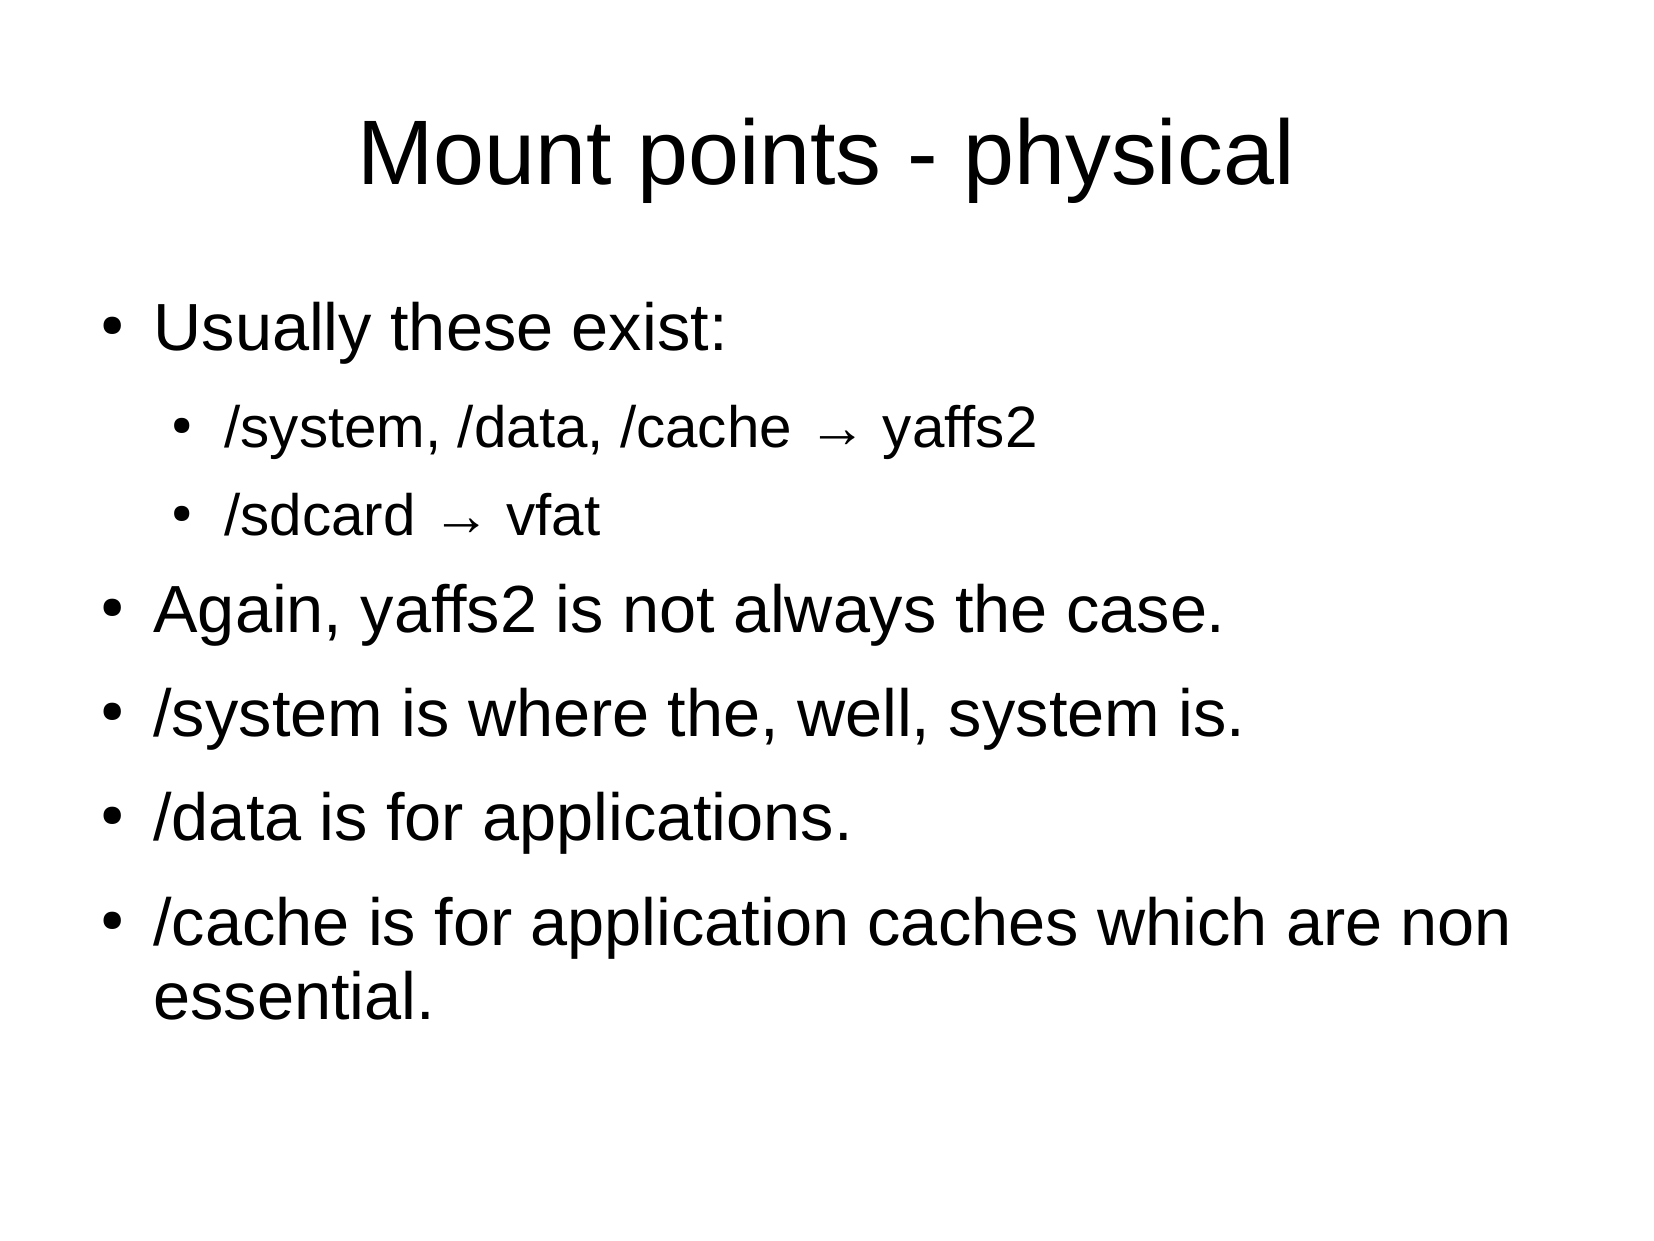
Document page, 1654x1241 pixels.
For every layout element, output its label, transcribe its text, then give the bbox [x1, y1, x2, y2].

list Usually these exist: /system, /data, /cache → yaffs2 /sdcard → vfat Again, yaffs2 is not always the case. /system is where the, well, system is. /data is for applications. /cache is for application caches which are non essential. [82, 290, 1571, 1109]
title Mount points - physical [82, 49, 1571, 257]
